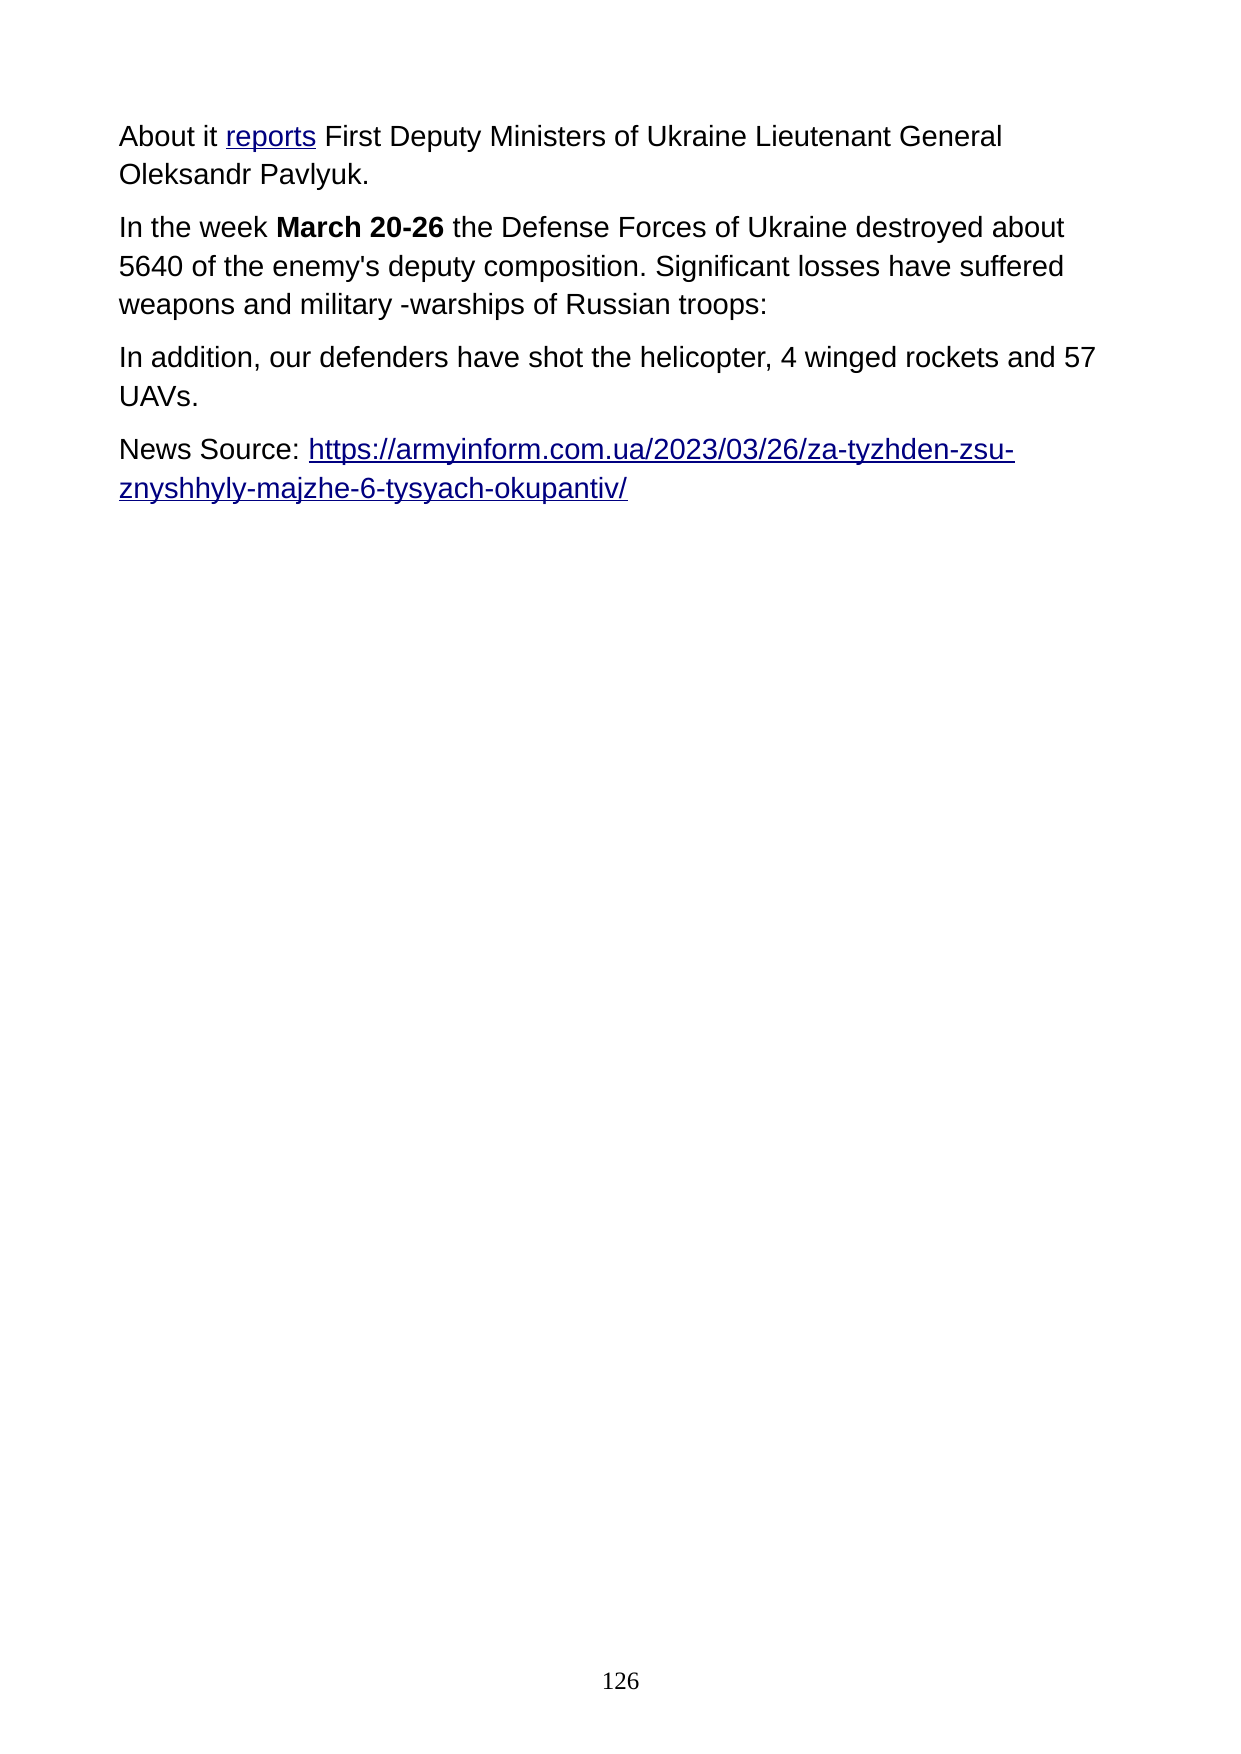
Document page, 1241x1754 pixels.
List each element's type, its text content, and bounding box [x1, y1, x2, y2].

text About it reports First Deputy Ministers of Ukraine Lieutenant General Oleksandr Pavlyuk. [118, 118, 1122, 191]
text In the week March 20-26 the Defense Forces of Ukraine destroyed about 5640 of the enemy's deputy composition. Significant losses have suffered weapons and military -warships of Russian troops: [118, 210, 1122, 321]
text News Source: https://armyinform.com.ua/2023/03/26/za-tyzhden-zsu-znyshhyly-majzhe-6-tysyach-okupantiv/ [118, 432, 1122, 504]
text In addition, our defenders have shot the helicopter, 4 winged rockets and 57 UAVs. [118, 340, 1122, 412]
